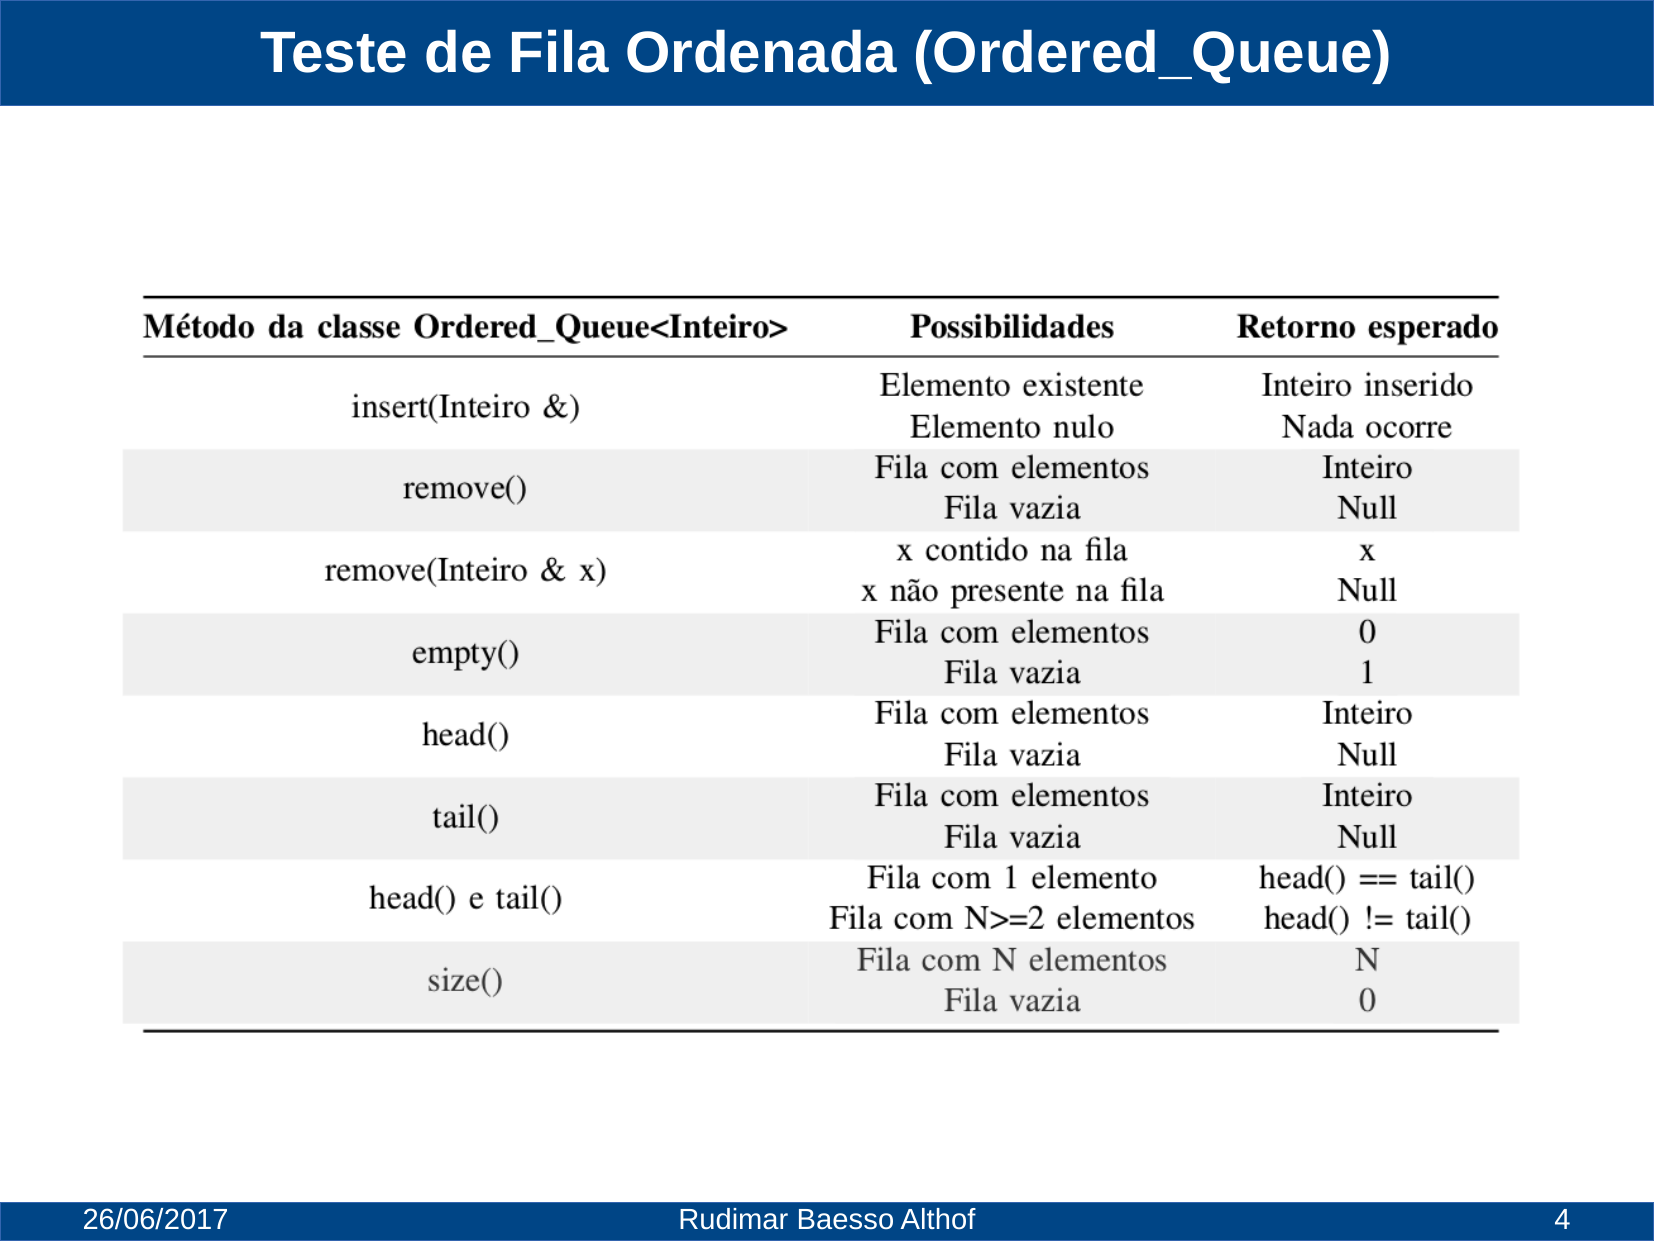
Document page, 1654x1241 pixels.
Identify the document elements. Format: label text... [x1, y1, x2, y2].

title Teste de Fila Ordenada (Ordered_Queue) [0, 0, 1654, 106]
picture [119, 282, 1531, 1048]
